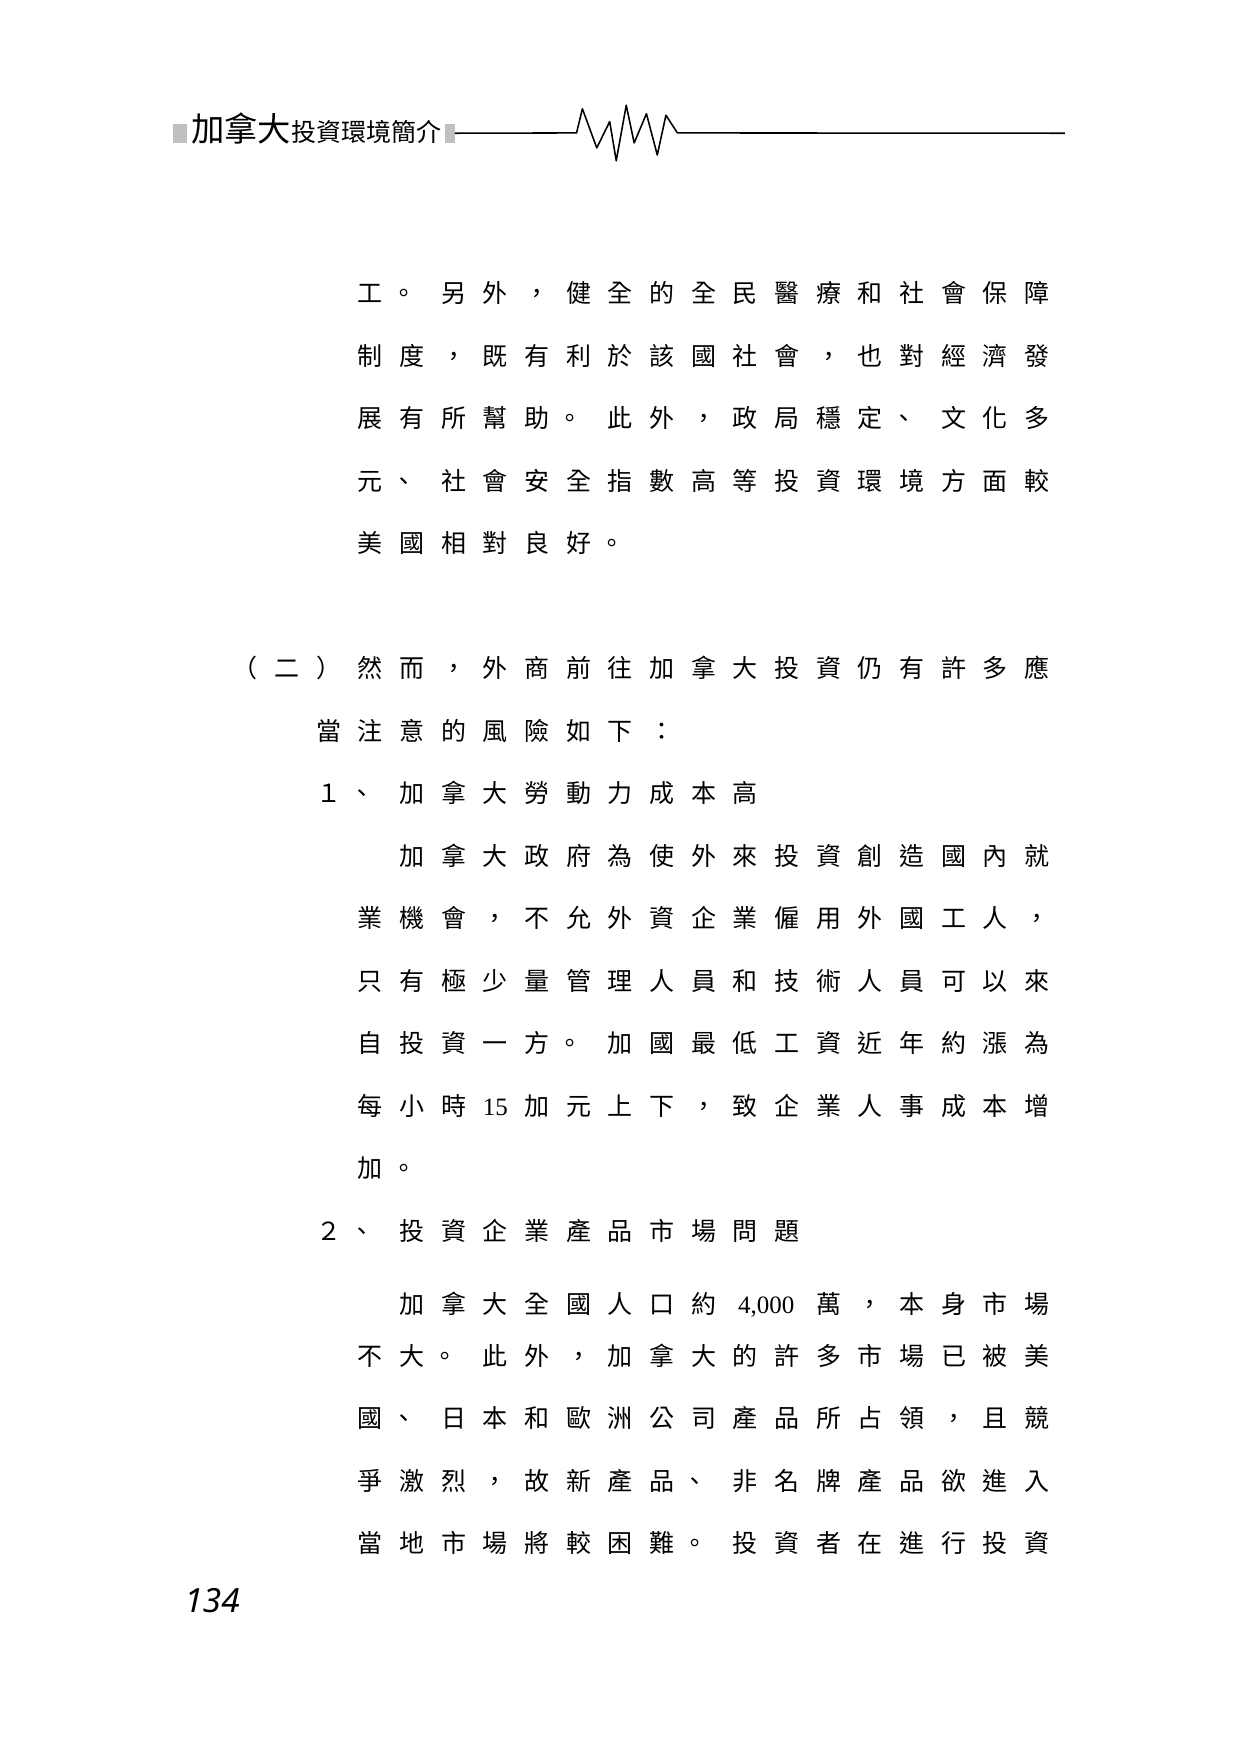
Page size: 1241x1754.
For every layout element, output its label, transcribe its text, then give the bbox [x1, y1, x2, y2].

text （二）然而，外商前往加拿大投資仍有許多應當注意的風險如下： [207, 625, 1058, 750]
text 工。另外，健全的全民醫療和社會保障制度，既有利於該國社會，也對經濟發展有所幫助。此外，政局穩定、文化多元、社會安全指數高等投資環境方面較美國相對良好。 [330, 250, 1058, 563]
text １、加拿大勞動力成本高 [281, 750, 1058, 813]
text 加拿大全國人口約4,000萬，本身市場不大。此外，加拿大的許多市場已被美國、日本和歐洲公司產品所占領，且競爭激烈，故新產品、非名牌產品欲進入當地市場將較困難。投資者在進行投資 [330, 1250, 1058, 1563]
text 加拿大政府為使外來投資創造國內就業機會，不允外資企業僱用外國工人，只有極少量管理人員和技術人員可以來自投資一方。加國最低工資近年約漲為每小時15加元上下，致企業人事成本增加。 [330, 813, 1058, 1188]
text ２、投資企業產品市場問題 [281, 1188, 1058, 1250]
